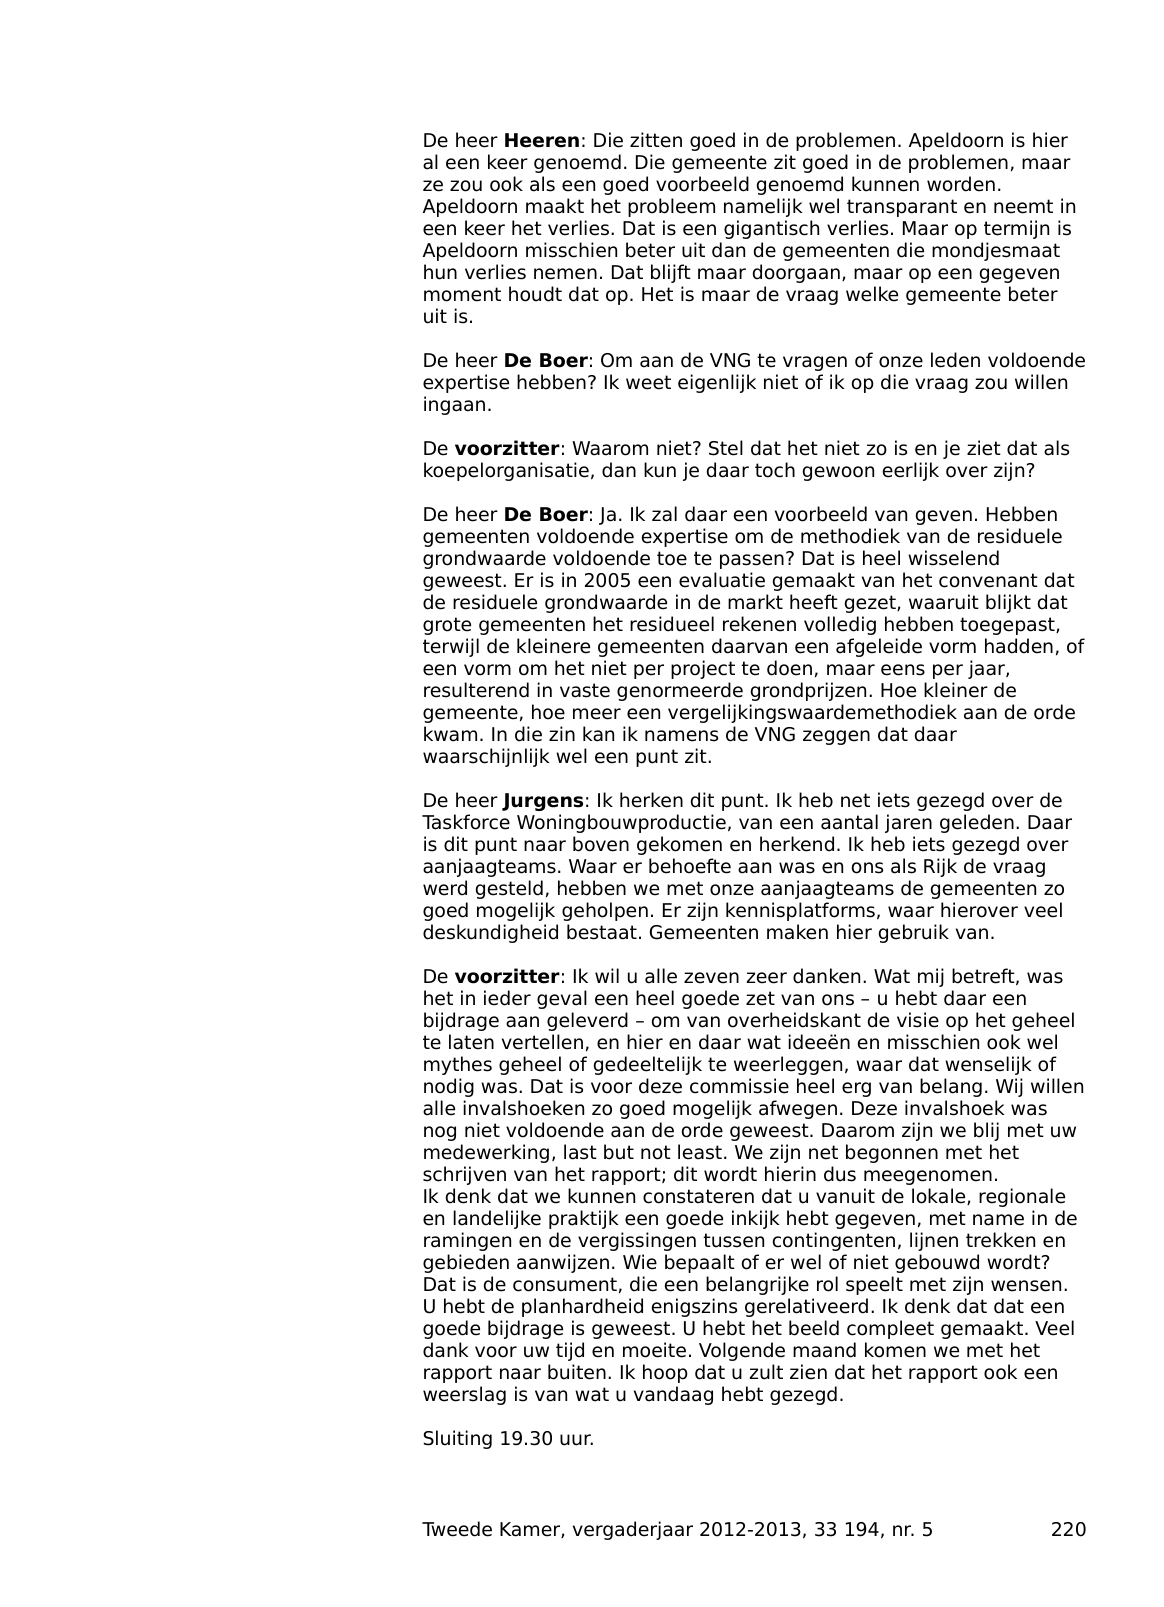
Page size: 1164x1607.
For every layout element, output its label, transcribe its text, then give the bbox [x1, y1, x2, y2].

text Ik denk dat we kunnen constateren dat u vanuit de lokale, regionale en landelijke praktijk een goede inkijk hebt gegeven, met name in de ramingen en de vergissingen tussen contingenten, lijnen trekken en gebieden aanwijzen. Wie bepaalt of er wel of niet gebouwd wordt? Dat is de consument, die een belangrijke rol speelt met zijn wensen. U hebt de planhardheid enigszins gerelativeerd. Ik denk dat dat een goede bijdrage is geweest. U hebt het beeld compleet gemaakt. Veel dank voor uw tijd en moeite. Volgende maand komen we met het rapport naar buiten. Ik hoop dat u zult zien dat het rapport ook een weerslag is van wat u vandaag hebt gezegd. [422, 1186, 1087, 1406]
text De heer Heeren: Die zitten goed in de problemen. Apeldoorn is hier al een keer genoemd. Die gemeente zit goed in de problemen, maar ze zou ook als een goed voorbeeld genoemd kunnen worden. Apeldoorn maakt het probleem namelijk wel transparant en neemt in een keer het verlies. Dat is een gigantisch verlies. Maar op termijn is Apeldoorn misschien beter uit dan de gemeenten die mondjesmaat hun verlies nemen. Dat blijft maar doorgaan, maar op een gegeven moment houdt dat op. Het is maar de vraag welke gemeente beter uit is. [422, 130, 1087, 328]
text De heer De Boer: Ja. Ik zal daar een voorbeeld van geven. Hebben gemeenten voldoende expertise om de methodiek van de residuele grondwaarde voldoende toe te passen? Dat is heel wisselend geweest. Er is in 2005 een evaluatie gemaakt van het convenant dat de residuele grondwaarde in de markt heeft gezet, waaruit blijkt dat grote gemeenten het residueel rekenen volledig hebben toegepast, terwijl de kleinere gemeenten daarvan een afgeleide vorm hadden, of een vorm om het niet per project te doen, maar eens per jaar, resulterend in vaste genormeerde grondprijzen. Hoe kleiner de gemeente, hoe meer een vergelijkingswaardemethodiek aan de orde kwam. In die zin kan ik namens de VNG zeggen dat daar waarschijnlijk wel een punt zit. [422, 504, 1087, 768]
text De voorzitter: Ik wil u alle zeven zeer danken. Wat mij betreft, was het in ieder geval een heel goede zet van ons – u hebt daar een bijdrage aan geleverd – om van overheidskant de visie op het geheel te laten vertellen, en hier en daar wat ideeën en misschien ook wel mythes geheel of gedeeltelijk te weerleggen, waar dat wenselijk of nodig was. Dat is voor deze commissie heel erg van belang. Wij willen alle invalshoeken zo goed mogelijk afwegen. Deze invalshoek was nog niet voldoende aan de orde geweest. Daarom zijn we blij met uw medewerking, last but not least. We zijn net begonnen met het schrijven van het rapport; dit wordt hierin dus meegenomen. [422, 966, 1087, 1186]
text De heer Jurgens: Ik herken dit punt. Ik heb net iets gezegd over de Taskforce Woningbouwproductie, van een aantal jaren geleden. Daar is dit punt naar boven gekomen en herkend. Ik heb iets gezegd over aanjaagteams. Waar er behoefte aan was en ons als Rijk de vraag werd gesteld, hebben we met onze aanjaagteams de gemeenten zo goed mogelijk geholpen. Er zijn kennisplatforms, waar hierover veel deskundigheid bestaat. Gemeenten maken hier gebruik van. [422, 790, 1087, 944]
text De voorzitter: Waarom niet? Stel dat het niet zo is en je ziet dat als koepelorganisatie, dan kun je daar toch gewoon eerlijk over zijn? [422, 438, 1087, 482]
text Sluiting 19.30 uur. [422, 1428, 1087, 1450]
text De heer De Boer: Om aan de VNG te vragen of onze leden voldoende expertise hebben? Ik weet eigenlijk niet of ik op die vraag zou willen ingaan. [422, 350, 1087, 416]
